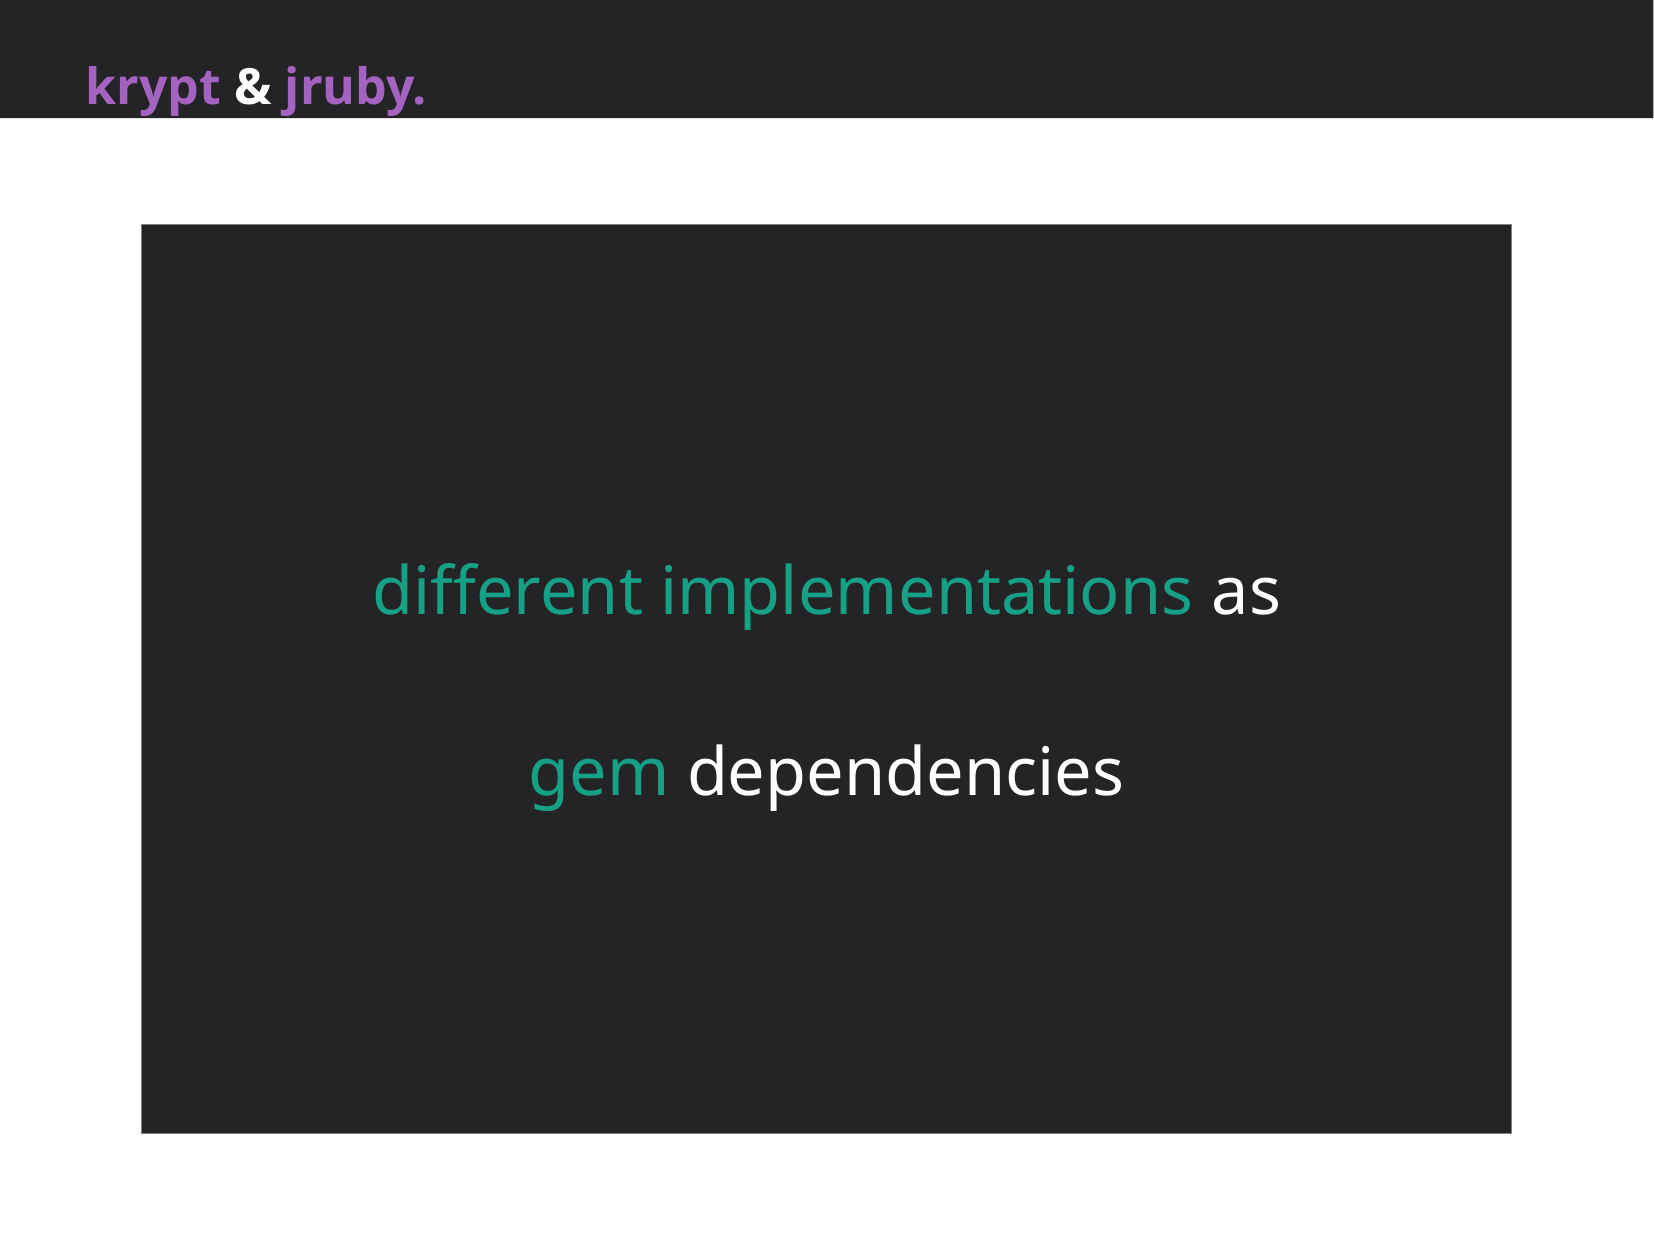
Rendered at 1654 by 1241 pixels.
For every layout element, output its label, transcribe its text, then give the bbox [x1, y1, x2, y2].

text_box [165, 531, 1441, 1087]
text_box different implementations as gem dependencies [141, 224, 1512, 1134]
text_box krypt & jruby. [70, 43, 1359, 119]
text_box [0, 0, 1654, 119]
